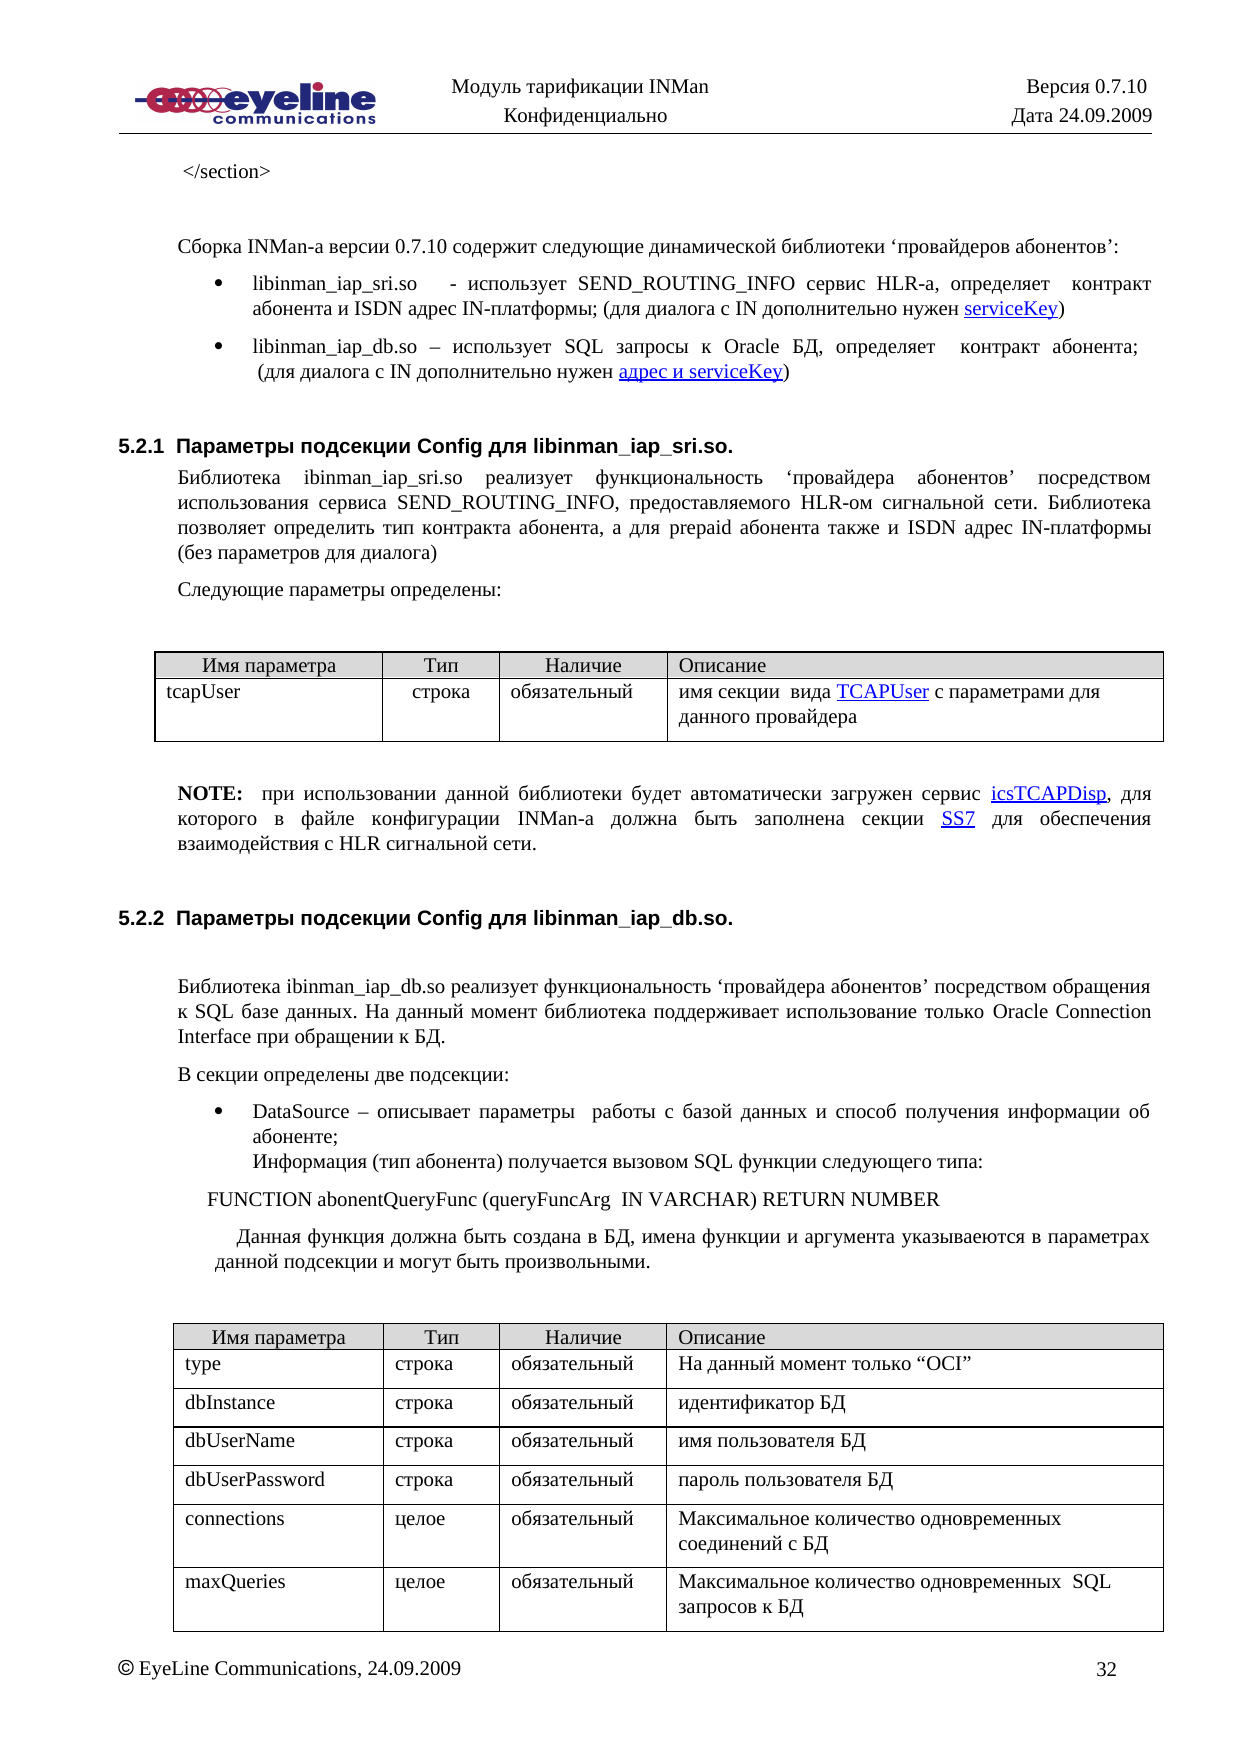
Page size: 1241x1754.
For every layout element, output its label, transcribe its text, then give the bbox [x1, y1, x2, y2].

table_cell целое [384, 1568, 499, 1631]
table_header Описание [668, 653, 1163, 677]
text Библиотека ibinman_iap_db.so реализует функциональность ‘провайдера абонентов’ посредством обращения к SQL базе данных. На данный момент библиотека поддерживает использование только Oracle Connection Interface при обращении к БД. [177, 973, 1151, 1048]
table_cell строка [384, 1389, 499, 1426]
table_cell обязательный [500, 1350, 666, 1388]
table_header Описание [667, 1324, 1163, 1349]
table_header Имя параметра [156, 653, 382, 677]
table_cell connections [174, 1505, 383, 1567]
table_cell строка [383, 679, 499, 741]
table_cell dbUserName [174, 1428, 383, 1465]
table_header Наличие [500, 1324, 666, 1349]
table_cell обязательный [500, 679, 667, 741]
table_cell имя секции вида TCAPUser с параметрами для данного провайдера [668, 679, 1163, 741]
text В секции определены две подсекции: [177, 1061, 1151, 1086]
table_cell обязательный [500, 1428, 666, 1465]
table_cell идентификатор БД [667, 1389, 1163, 1426]
list libinman_iap_sri.so - использует SEND_ROUTING_INFO сервис HLR-a, определяет контракт абонента и ISDN адрес IN-платформы; (для диалога с IN дополнительно нужен serviceKey) [215, 270, 1151, 320]
table_cell обязательный [500, 1466, 666, 1503]
table_cell На данный момент только “OCI” [667, 1350, 1163, 1388]
table_cell Максимальное количество одновременных SQL запросов к БД [667, 1568, 1163, 1631]
table_cell строка [384, 1428, 499, 1465]
list DataSource – описывает параметры работы с базой данных и способ получения информации об абоненте; Информация (тип абонента) получается вызовом SQL функции следующего типа: [215, 1098, 1151, 1173]
table_cell обязательный [500, 1568, 666, 1631]
table_cell строка [384, 1466, 499, 1503]
text Библиотека ibinman_iap_sri.so реализует функциональность ‘провайдера абонентов’ посредством использования сервиса SEND_ROUTING_INFO, предоставляемого HLR-ом сигнальной сети. Библиотека позволяет определить тип контракта абонента, а для prepaid абонента также и ISDN адрес IN-платформы (без параметров для диалога) [177, 464, 1151, 564]
table_header Тип [383, 653, 499, 677]
table_cell tcapUser [156, 679, 382, 741]
list libinman_iap_db.so – использует SQL запросы к Oracle БД, определяет контракт абонента; (для диалога с IN дополнительно нужен адрес и serviceKey) [215, 333, 1151, 383]
table_cell maxQueries [174, 1568, 383, 1631]
subtitle Параметры подсекции Config для libinman_iap_db.so. [118, 904, 1151, 929]
table_cell целое [384, 1505, 499, 1567]
text Сборка INMan-a версии 0.7.10 содержит следующие динамической библиотеки ‘провайдеров абонентов’: [177, 233, 1151, 258]
table_cell dbUserPassword [174, 1466, 383, 1503]
picture [135, 82, 376, 124]
table_cell type [174, 1350, 383, 1388]
text Данная функция должна быть создана в БД, имена функции и аргумента указываеются в параметрах данной подсекции и могут быть произвольными. [215, 1223, 1151, 1273]
subtitle Параметры подсекции Config для libinman_iap_sri.so. [118, 433, 1151, 458]
table_cell Максимальное количество одновременных соединений c БД [667, 1505, 1163, 1567]
text NOTE: при использовании данной библиотеки будет автоматически загружен сервис icsTCAPDisp, для которого в файле конфигурации INMan-a должна быть заполнена секции SS7 для обеспечения взаимодействия с HLR сигнальной сети. [177, 779, 1151, 854]
text Следующие параметры определены: [177, 576, 1151, 601]
table_cell строка [384, 1350, 499, 1388]
table_cell обязательный [500, 1505, 666, 1567]
table_cell имя пользователя БД [667, 1428, 1163, 1465]
table_cell dbInstance [174, 1389, 383, 1426]
table_header Имя параметра [174, 1324, 383, 1349]
table_cell пароль пользователя БД [667, 1466, 1163, 1503]
text </section> [177, 158, 1151, 183]
text FUNCTION abonentQueryFunc (queryFuncArg IN VARCHAR) RETURN NUMBER [207, 1186, 1151, 1211]
table_cell обязательный [500, 1389, 666, 1426]
table_header Тип [384, 1324, 499, 1349]
table_header Наличие [500, 653, 667, 677]
